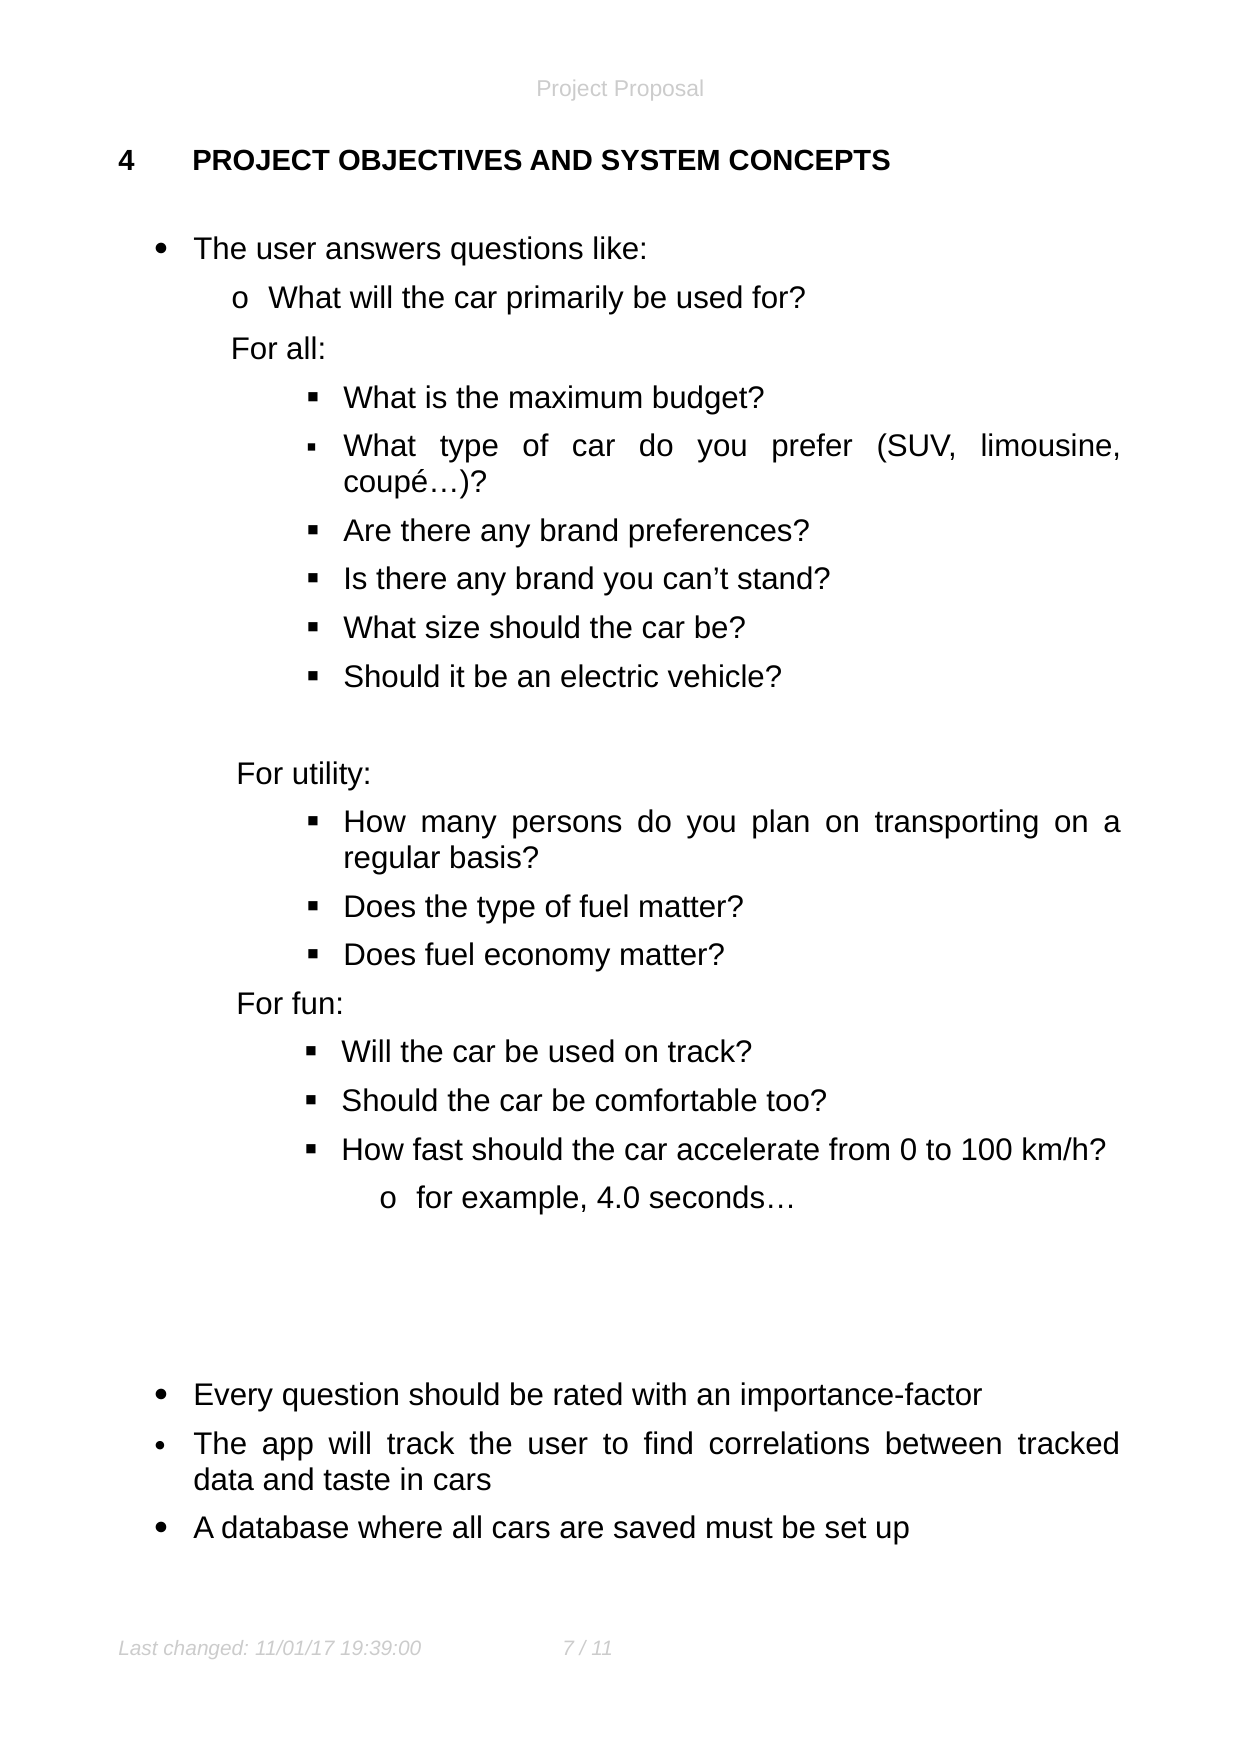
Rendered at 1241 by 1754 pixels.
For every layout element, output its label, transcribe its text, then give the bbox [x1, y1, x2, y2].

list What is the maximum budget? [306, 379, 1122, 415]
list A database where all cars are saved must be set up [156, 1509, 1122, 1545]
list Should the car be comfortable too? [304, 1082, 1122, 1118]
list What type of car do you prefer (SUV, limousine, coupé…)? [306, 427, 1122, 499]
list for example, 4.0 seconds… [379, 1179, 1122, 1218]
subtitle Project Objectives and System Concepts [118, 143, 1122, 177]
list Does the type of fuel matter? [306, 888, 1122, 924]
text For fun: [236, 985, 1122, 1021]
list What size should the car be? [306, 609, 1122, 645]
list How fast should the car accelerate from 0 to 100 km/h? [304, 1131, 1122, 1167]
list Are there any brand preferences? [306, 512, 1122, 548]
text For utility: [236, 755, 1122, 791]
list How many persons do you plan on transporting on a regular basis? [306, 803, 1122, 875]
list Is there any brand you can’t stand? [306, 560, 1122, 597]
list What will the car primarily be used for? [231, 279, 1122, 318]
list Will the car be used on track? [304, 1033, 1122, 1070]
list The user answers questions like: [156, 230, 1122, 267]
list Every question should be rated with an importance-factor [156, 1376, 1122, 1412]
list Should it be an electric vehicle? [306, 658, 1122, 694]
list Does fuel economy matter? [306, 936, 1122, 973]
text For all: [231, 330, 1122, 366]
list The app will track the user to find correlations between tracked data and taste in cars [156, 1425, 1122, 1497]
